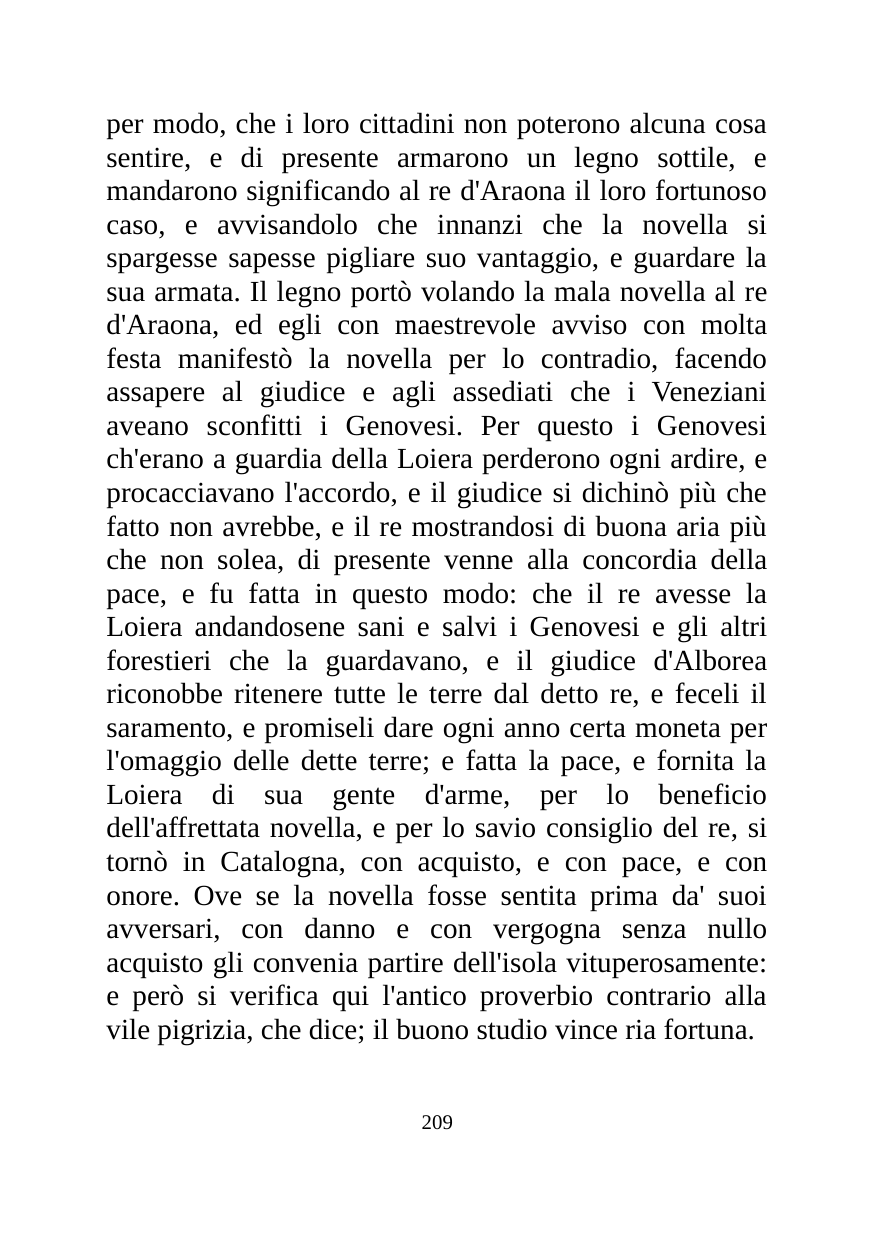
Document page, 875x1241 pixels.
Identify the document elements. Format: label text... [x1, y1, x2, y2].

text per modo, che i loro cittadini non poterono alcuna cosa sentire, e di presente armarono un legno sottile, e mandarono significando al re d'Araona il loro fortunoso caso, e avvisandolo che innanzi che la novella si spargesse sapesse pigliare suo vantaggio, e guardare la sua armata. Il legno portò volando la mala novella al re d'Araona, ed egli con maestrevole avviso con molta festa manifestò la novella per lo contradio, facendo assapere al giudice e agli assediati che i Veneziani aveano sconfitti i Genovesi. Per questo i Genovesi ch'erano a guardia della Loiera perderono ogni ardire, e procacciavano l'accordo, e il giudice si dichinò più che fatto non avrebbe, e il re mostrandosi di buona aria più che non solea, di presente venne alla concordia della pace, e fu fatta in questo modo: che il re avesse la Loiera andandosene sani e salvi i Genovesi e gli altri forestieri che la guardavano, e il giudice d'Alborea riconobbe ritenere tutte le terre dal detto re, e feceli il saramento, e promiseli dare ogni anno certa moneta per l'omaggio delle dette terre; e fatta la pace, e fornita la Loiera di sua gente d'arme, per lo beneficio dell'affrettata novella, e per lo savio consiglio del re, si tornò in Catalogna, con acquisto, e con pace, e con onore. Ove se la novella fosse sentita prima da' suoi avversari, con danno e con vergogna senza nullo acquisto gli convenia partire dell'isola vituperosamente: e però si verifica qui l'antico proverbio contrario alla vile pigrizia, che dice; il buono studio vince ria fortuna. [106, 106, 768, 1045]
